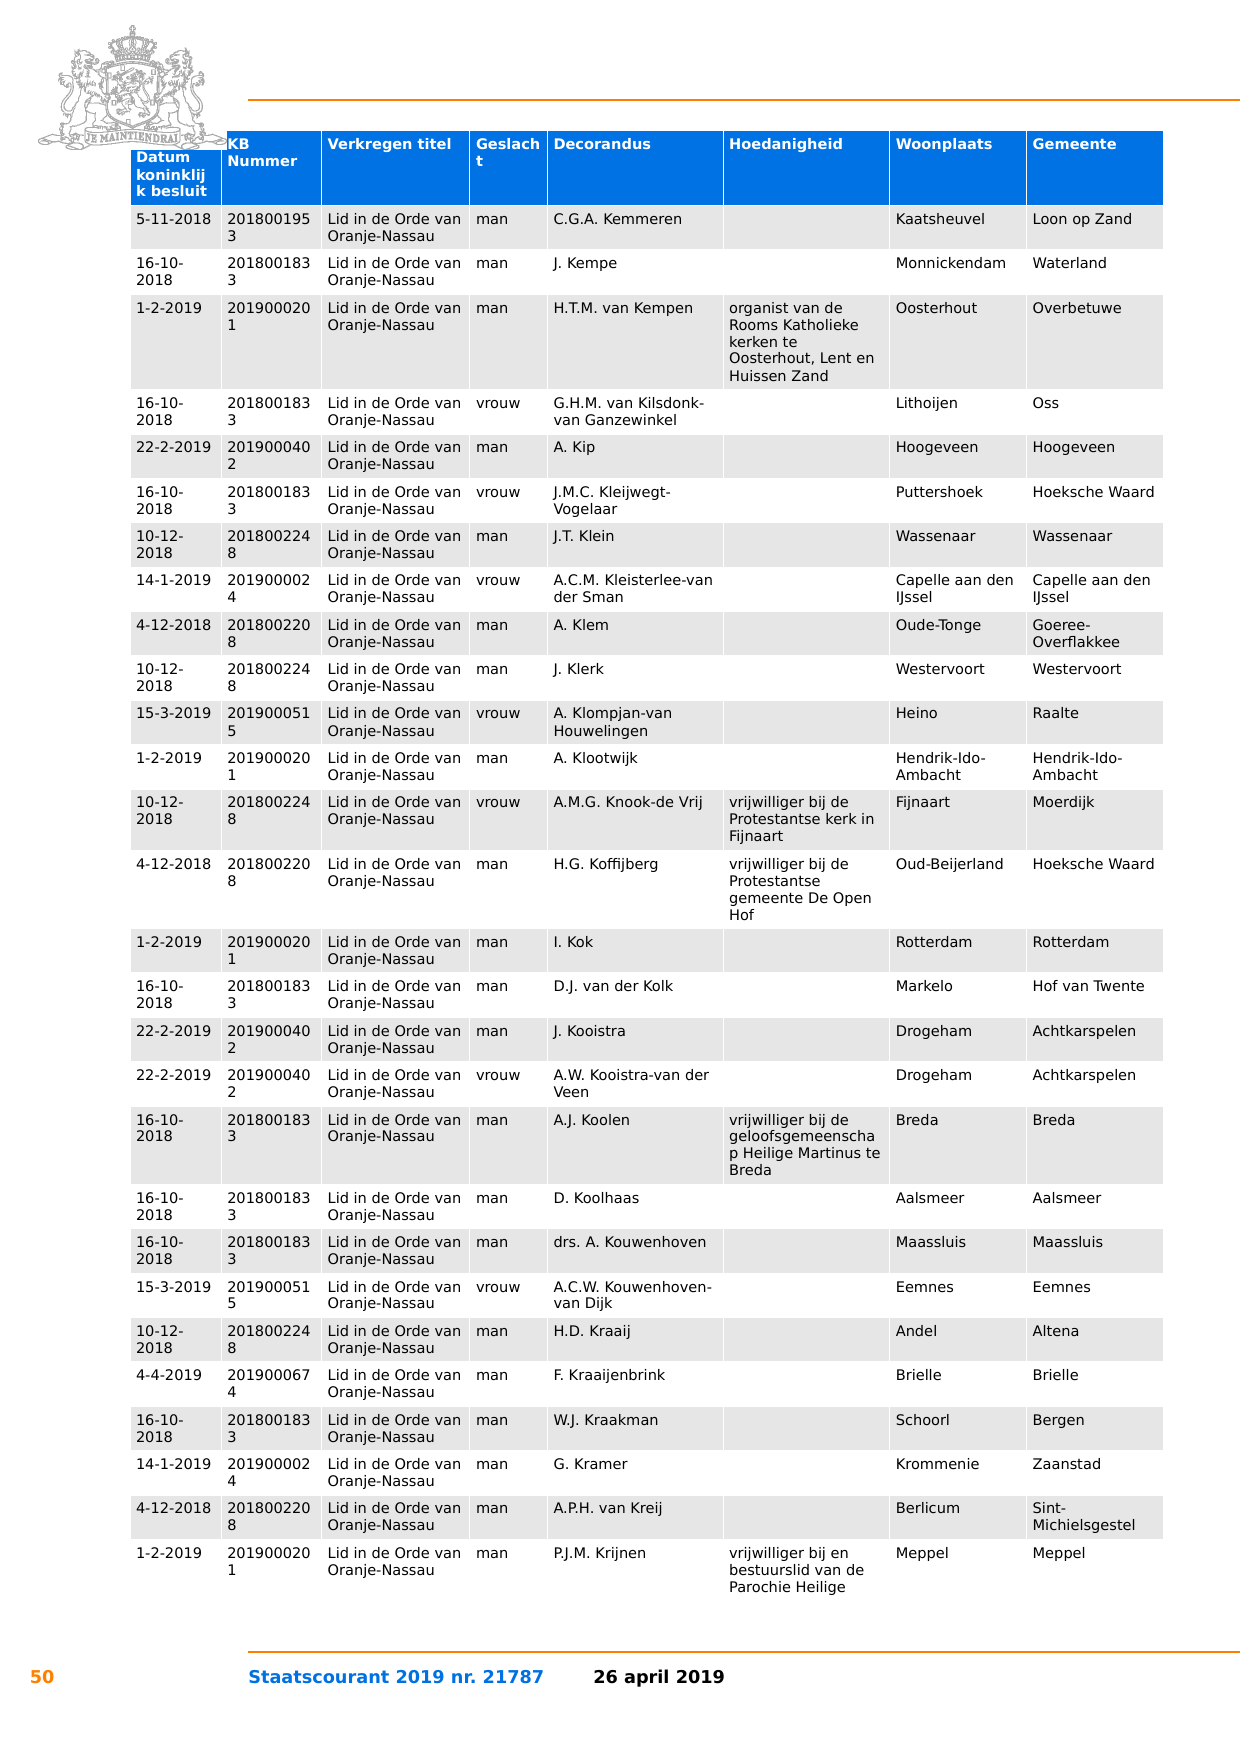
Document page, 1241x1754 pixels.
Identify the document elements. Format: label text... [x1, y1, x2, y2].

table_cell [724, 701, 889, 744]
table_cell Raalte [1027, 701, 1163, 744]
table_cell J. Klerk [548, 656, 723, 700]
table_cell A.M.G. Knook-de Vrij [548, 790, 723, 850]
table_cell 16-10-2018 [131, 479, 221, 522]
table_cell G. Kramer [548, 1451, 723, 1494]
table_cell Lid in de Orde van Oranje-Nassau [322, 1107, 469, 1184]
table_cell 10-12-2018 [131, 656, 221, 700]
table_cell 2018001833 [222, 390, 321, 433]
table_cell vrouw [470, 701, 547, 744]
table_cell Lid in de Orde van Oranje-Nassau [322, 851, 469, 928]
table_cell 2018001833 [222, 1229, 321, 1273]
table_cell 1-2-2019 [131, 1540, 221, 1600]
table_cell Lid in de Orde van Oranje-Nassau [322, 974, 469, 1017]
table_cell J. Kooistra [548, 1018, 723, 1061]
table_cell Overbetuwe [1027, 295, 1163, 389]
table_cell A.C.M. Kleisterlee-van der Sman [548, 568, 723, 611]
table_cell A. Klompjan-van Houwelingen [548, 701, 723, 744]
table_cell vrouw [470, 568, 547, 611]
table_cell 2018001833 [222, 250, 321, 294]
table_header Verkregen titel [322, 131, 469, 205]
table_cell [724, 1274, 889, 1317]
table_header Geslacht [470, 131, 547, 205]
table_cell 2019000515 [222, 701, 321, 744]
table_cell 16-10-2018 [131, 1407, 221, 1450]
table_cell 1-2-2019 [131, 295, 221, 389]
table_cell 2019000024 [222, 568, 321, 611]
table_cell Lid in de Orde van Oranje-Nassau [322, 568, 469, 611]
table_cell 2018002208 [222, 851, 321, 928]
table_cell Loon op Zand [1027, 206, 1163, 249]
table_cell [724, 250, 889, 294]
table_cell A.W. Kooistra-van der Veen [548, 1062, 723, 1106]
table_cell Lid in de Orde van Oranje-Nassau [322, 1185, 469, 1228]
table_cell [724, 1496, 889, 1539]
table_cell drs. A. Kouwenhoven [548, 1229, 723, 1273]
table_cell G.H.M. van Kilsdonk-van Ganzewinkel [548, 390, 723, 433]
table_cell vrijwilliger bij de Protestantse kerk in Fijnaart [724, 790, 889, 850]
table_cell vrouw [470, 390, 547, 433]
table_cell Eemnes [890, 1274, 1026, 1317]
table_cell 15-3-2019 [131, 701, 221, 744]
table_header Hoedanigheid [724, 131, 889, 205]
table_cell 16-10-2018 [131, 1229, 221, 1273]
table_cell man [470, 745, 547, 788]
table_cell Rotterdam [1027, 929, 1163, 972]
table_cell Lid in de Orde van Oranje-Nassau [322, 435, 469, 478]
table_header Gemeente [1027, 131, 1163, 205]
table_cell 16-10-2018 [131, 1107, 221, 1184]
table_cell A.P.H. van Kreij [548, 1496, 723, 1539]
table_cell Monnickendam [890, 250, 1026, 294]
table_header Datum koninklijk besluit [131, 150, 221, 205]
table_cell 14-1-2019 [131, 568, 221, 611]
table_cell 2018001833 [222, 479, 321, 522]
table_cell Lid in de Orde van Oranje-Nassau [322, 1318, 469, 1361]
table_cell 2018002248 [222, 523, 321, 567]
table_cell 14-1-2019 [131, 1451, 221, 1494]
table_cell man [470, 974, 547, 1017]
table_cell Breda [890, 1107, 1026, 1184]
table_cell Oud-Beijerland [890, 851, 1026, 928]
table_cell Lid in de Orde van Oranje-Nassau [322, 390, 469, 433]
table_cell [724, 974, 889, 1017]
table_cell Capelle aan den IJssel [890, 568, 1026, 611]
table_cell Lid in de Orde van Oranje-Nassau [322, 929, 469, 972]
table_cell man [470, 250, 547, 294]
table_cell H.G. Koffijberg [548, 851, 723, 928]
table_cell man [470, 851, 547, 928]
table_cell Achtkarspelen [1027, 1018, 1163, 1061]
table_cell vrouw [470, 1062, 547, 1106]
table_cell I. Kok [548, 929, 723, 972]
table_cell Hendrik-Ido-Ambacht [1027, 745, 1163, 788]
table_cell [724, 1451, 889, 1494]
table_cell Hoeksche Waard [1027, 479, 1163, 522]
table_cell 22-2-2019 [131, 435, 221, 478]
table_cell Maassluis [1027, 1229, 1163, 1273]
table_cell Lid in de Orde van Oranje-Nassau [322, 1274, 469, 1317]
table_cell F. Kraaijenbrink [548, 1363, 723, 1406]
table_cell Rotterdam [890, 929, 1026, 972]
table_cell 4-4-2019 [131, 1363, 221, 1406]
table_cell Drogeham [890, 1062, 1026, 1106]
table_cell [724, 1229, 889, 1273]
table_cell 15-3-2019 [131, 1274, 221, 1317]
table_cell Hoeksche Waard [1027, 851, 1163, 928]
table_cell Kaatsheuvel [890, 206, 1026, 249]
table_cell Hendrik-Ido-Ambacht [890, 745, 1026, 788]
table_cell man [470, 1496, 547, 1539]
table_cell 2018001833 [222, 974, 321, 1017]
table_cell Hoogeveen [1027, 435, 1163, 478]
table_cell 16-10-2018 [131, 250, 221, 294]
table_cell man [470, 1185, 547, 1228]
table_cell man [470, 206, 547, 249]
table_cell Altena [1027, 1318, 1163, 1361]
table_cell 2019000024 [222, 1451, 321, 1494]
table_cell Lid in de Orde van Oranje-Nassau [322, 295, 469, 389]
table_cell A. Klootwijk [548, 745, 723, 788]
table_cell J. Kempe [548, 250, 723, 294]
table_cell Capelle aan den IJssel [1027, 568, 1163, 611]
table_cell Maassluis [890, 1229, 1026, 1273]
table_cell Lid in de Orde van Oranje-Nassau [322, 612, 469, 655]
table_cell 4-12-2018 [131, 851, 221, 928]
table_cell Aalsmeer [1027, 1185, 1163, 1228]
table_cell man [470, 1318, 547, 1361]
table_cell Eemnes [1027, 1274, 1163, 1317]
table_cell D.J. van der Kolk [548, 974, 723, 1017]
table_cell A.C.W. Kouwenhoven-van Dijk [548, 1274, 723, 1317]
table_cell Lid in de Orde van Oranje-Nassau [322, 523, 469, 567]
table_cell 2018001833 [222, 1407, 321, 1450]
table_cell 10-12-2018 [131, 790, 221, 850]
table_cell Goeree-Overflakkee [1027, 612, 1163, 655]
table_cell Hoogeveen [890, 435, 1026, 478]
table_cell Aalsmeer [890, 1185, 1026, 1228]
table_cell D. Koolhaas [548, 1185, 723, 1228]
table_cell 2019000201 [222, 295, 321, 389]
table_cell 2019000201 [222, 929, 321, 972]
table_cell J.M.C. Kleijwegt-Vogelaar [548, 479, 723, 522]
table_cell 22-2-2019 [131, 1018, 221, 1061]
picture [38, 25, 227, 150]
table_cell 22-2-2019 [131, 1062, 221, 1106]
table_cell [724, 612, 889, 655]
table_cell man [470, 295, 547, 389]
table_cell vrouw [470, 790, 547, 850]
table_cell Fijnaart [890, 790, 1026, 850]
table_cell A. Klem [548, 612, 723, 655]
table_cell Lid in de Orde van Oranje-Nassau [322, 1496, 469, 1539]
table_cell Westervoort [1027, 656, 1163, 700]
table_cell Andel [890, 1318, 1026, 1361]
table_cell 2018001833 [222, 1107, 321, 1184]
table_cell [724, 523, 889, 567]
table_cell organist van de Rooms Katholieke kerken te Oosterhout, Lent en Huissen Zand [724, 295, 889, 389]
table_cell Breda [1027, 1107, 1163, 1184]
table_cell Brielle [890, 1363, 1026, 1406]
table_cell man [470, 1451, 547, 1494]
table_cell 2018002208 [222, 1496, 321, 1539]
table_cell vrijwilliger bij en bestuurslid van de Parochie Heilige [724, 1540, 889, 1600]
table_cell Lid in de Orde van Oranje-Nassau [322, 701, 469, 744]
table_cell Lid in de Orde van Oranje-Nassau [322, 1363, 469, 1406]
table_cell 2018002248 [222, 656, 321, 700]
table_cell Lid in de Orde van Oranje-Nassau [322, 656, 469, 700]
table_cell 16-10-2018 [131, 1185, 221, 1228]
table_cell Lid in de Orde van Oranje-Nassau [322, 1062, 469, 1106]
table_cell Lid in de Orde van Oranje-Nassau [322, 1540, 469, 1600]
table_cell 2019000515 [222, 1274, 321, 1317]
table_cell 2019000402 [222, 1062, 321, 1106]
table_cell 2019000674 [222, 1363, 321, 1406]
table_cell Drogeham [890, 1018, 1026, 1061]
table_cell Lid in de Orde van Oranje-Nassau [322, 1229, 469, 1273]
table_cell [724, 1185, 889, 1228]
table_cell Meppel [890, 1540, 1026, 1600]
table_cell Zaanstad [1027, 1451, 1163, 1494]
table_cell [724, 1018, 889, 1061]
table_cell Oss [1027, 390, 1163, 433]
table_cell 4-12-2018 [131, 612, 221, 655]
table_cell vrouw [470, 479, 547, 522]
table_cell 5-11-2018 [131, 206, 221, 249]
table_cell 2018001833 [222, 1185, 321, 1228]
table_cell A. Kip [548, 435, 723, 478]
table_cell Westervoort [890, 656, 1026, 700]
table_cell vrijwilliger bij de Protestantse gemeente De Open Hof [724, 851, 889, 928]
table_cell 2019000201 [222, 1540, 321, 1600]
table_cell Oosterhout [890, 295, 1026, 389]
table_cell Berlicum [890, 1496, 1026, 1539]
table_cell Wassenaar [890, 523, 1026, 567]
table_cell Schoorl [890, 1407, 1026, 1450]
table_header KB Nummer [222, 131, 321, 205]
table_cell Markelo [890, 974, 1026, 1017]
table_cell Sint-Michielsgestel [1027, 1496, 1163, 1539]
table_cell Lid in de Orde van Oranje-Nassau [322, 1018, 469, 1061]
table_cell man [470, 612, 547, 655]
table_cell 2018002208 [222, 612, 321, 655]
table_cell 10-12-2018 [131, 523, 221, 567]
table_cell J.T. Klein [548, 523, 723, 567]
table_cell Meppel [1027, 1540, 1163, 1600]
table_cell 16-10-2018 [131, 974, 221, 1017]
table_cell 16-10-2018 [131, 390, 221, 433]
table_cell Oude-Tonge [890, 612, 1026, 655]
table_cell vrouw [470, 1274, 547, 1317]
table_cell 1-2-2019 [131, 745, 221, 788]
table_cell [724, 568, 889, 611]
table_cell man [470, 1229, 547, 1273]
table_cell Puttershoek [890, 479, 1026, 522]
table_cell [724, 745, 889, 788]
table_cell man [470, 435, 547, 478]
table_header Decorandus [548, 131, 723, 205]
table_cell W.J. Kraakman [548, 1407, 723, 1450]
table_cell Lid in de Orde van Oranje-Nassau [322, 1407, 469, 1450]
table_cell Lid in de Orde van Oranje-Nassau [322, 1451, 469, 1494]
table_cell [724, 929, 889, 972]
table_cell 4-12-2018 [131, 1496, 221, 1539]
table_cell P.J.M. Krijnen [548, 1540, 723, 1600]
table_cell [724, 1318, 889, 1361]
table_cell man [470, 523, 547, 567]
table_cell 1-2-2019 [131, 929, 221, 972]
table_cell 2019000402 [222, 435, 321, 478]
table_cell man [470, 1018, 547, 1061]
table_cell Moerdijk [1027, 790, 1163, 850]
table_cell Brielle [1027, 1363, 1163, 1406]
table_cell man [470, 929, 547, 972]
table_cell H.T.M. van Kempen [548, 295, 723, 389]
table_cell [724, 656, 889, 700]
table_cell [724, 435, 889, 478]
table_cell 2018001953 [222, 206, 321, 249]
table_cell [724, 206, 889, 249]
table_cell [724, 479, 889, 522]
table_cell man [470, 656, 547, 700]
table_cell vrijwilliger bij de geloofsgemeenschap Heilige Martinus te Breda [724, 1107, 889, 1184]
table_cell Krommenie [890, 1451, 1026, 1494]
table_cell man [470, 1407, 547, 1450]
table_cell H.D. Kraaij [548, 1318, 723, 1361]
table_cell Hof van Twente [1027, 974, 1163, 1017]
table_cell A.J. Koolen [548, 1107, 723, 1184]
table_cell Bergen [1027, 1407, 1163, 1450]
table_cell Waterland [1027, 250, 1163, 294]
table_cell man [470, 1107, 547, 1184]
table_cell C.G.A. Kemmeren [548, 206, 723, 249]
table_cell Achtkarspelen [1027, 1062, 1163, 1106]
table_cell 2019000201 [222, 745, 321, 788]
table_cell 2018002248 [222, 1318, 321, 1361]
table_cell 2018002248 [222, 790, 321, 850]
table_cell Lid in de Orde van Oranje-Nassau [322, 479, 469, 522]
table_cell [724, 390, 889, 433]
table_cell 2019000402 [222, 1018, 321, 1061]
table_cell Lid in de Orde van Oranje-Nassau [322, 790, 469, 850]
table_cell Lid in de Orde van Oranje-Nassau [322, 206, 469, 249]
table_cell Lithoijen [890, 390, 1026, 433]
table_cell Wassenaar [1027, 523, 1163, 567]
table_cell Heino [890, 701, 1026, 744]
table_cell man [470, 1363, 547, 1406]
table_cell Lid in de Orde van Oranje-Nassau [322, 250, 469, 294]
table_cell [724, 1062, 889, 1106]
table_header Woonplaats [890, 131, 1026, 205]
table_cell 10-12-2018 [131, 1318, 221, 1361]
table_cell Lid in de Orde van Oranje-Nassau [322, 745, 469, 788]
table_cell [724, 1363, 889, 1406]
table_cell man [470, 1540, 547, 1600]
table_cell [724, 1407, 889, 1450]
